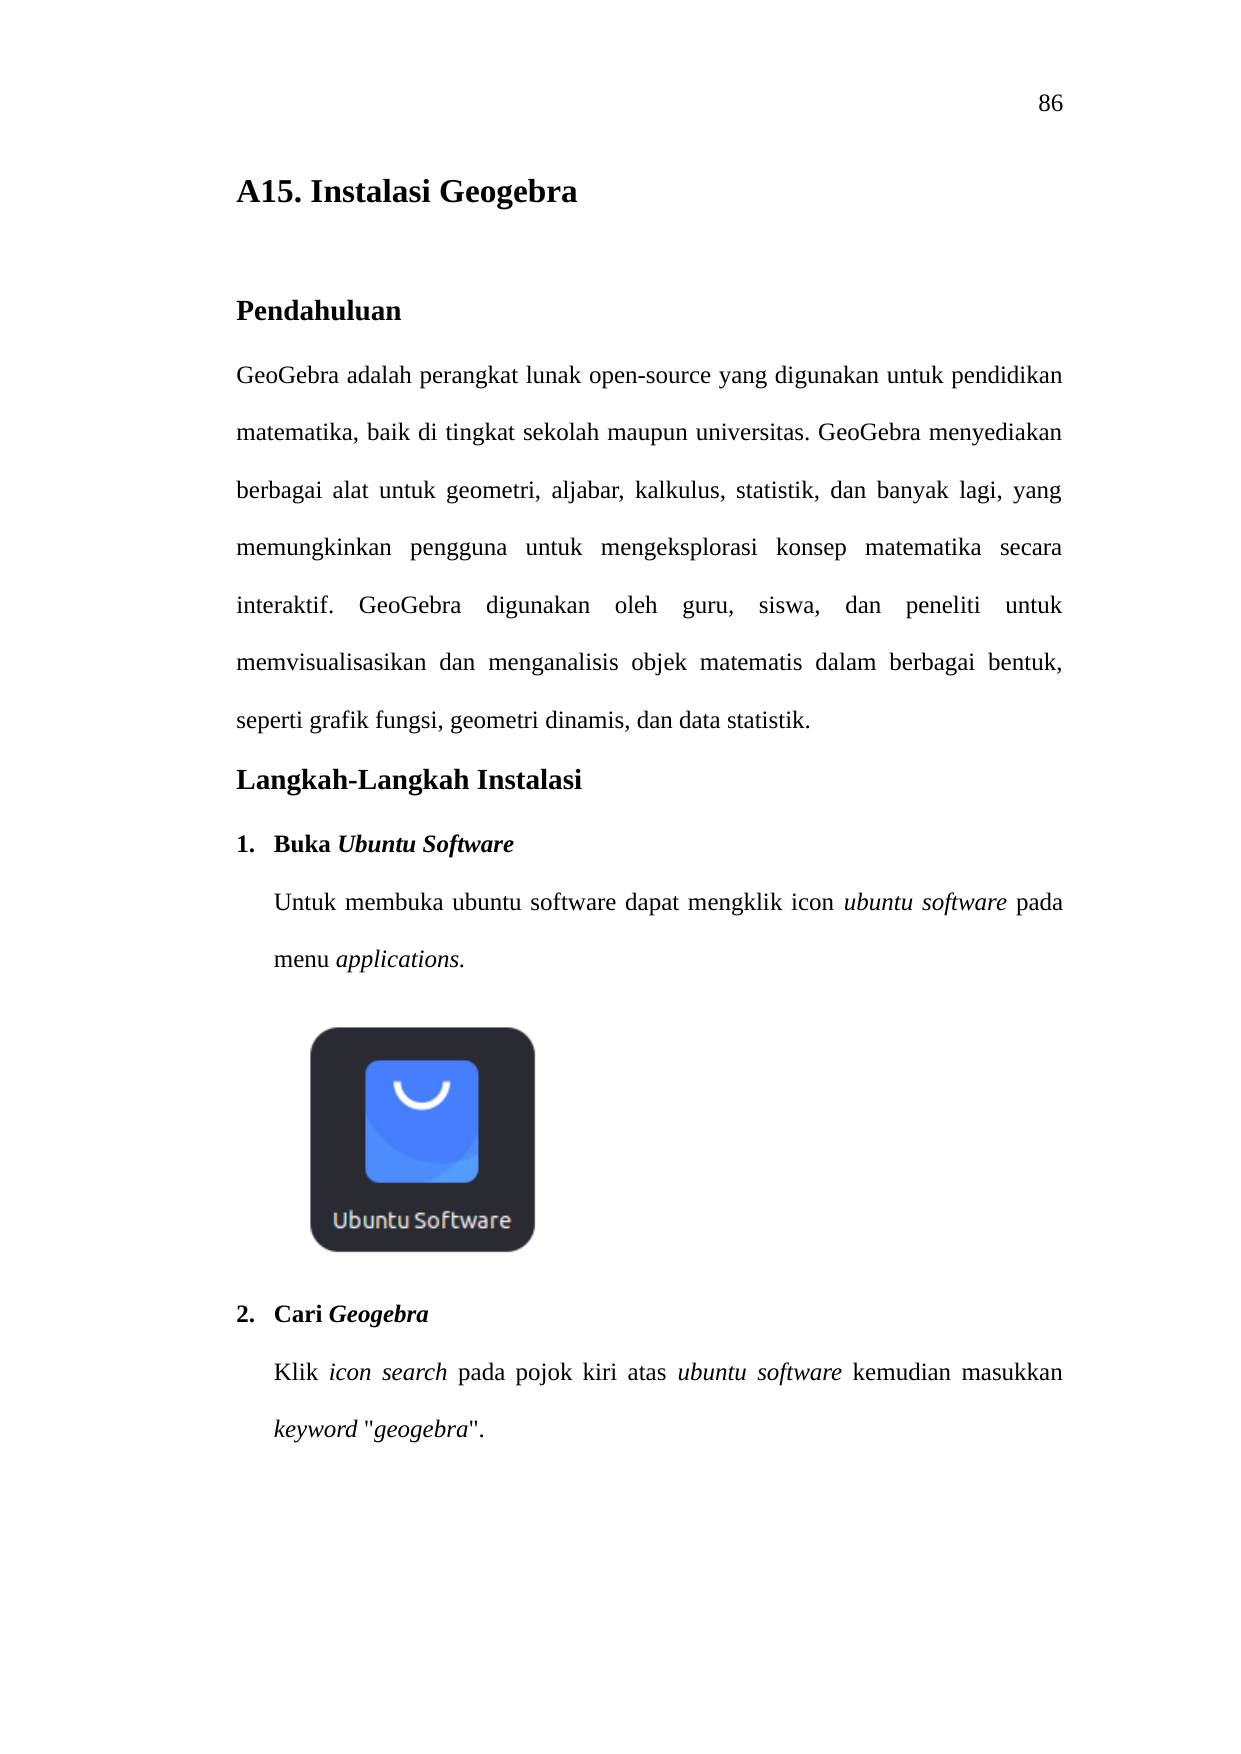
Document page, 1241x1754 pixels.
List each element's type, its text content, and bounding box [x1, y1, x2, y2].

text GeoGebra adalah perangkat lunak open-source yang digunakan untuk pendidikan matematika, baik di tingkat sekolah maupun universitas. GeoGebra menyediakan berbagai alat untuk geometri, aljabar, kalkulus, statistik, dan banyak lagi, yang memungkinkan pengguna untuk mengeksplorasi konsep matematika secara interaktif. GeoGebra digunakan oleh guru, siswa, dan peneliti untuk memvisualisasikan dan menganalisis objek matematis dalam berbagai bentuk, seperti grafik fungsi, geometri dinamis, dan data statistik. [236, 360, 1063, 734]
picture [273, 1002, 576, 1271]
list Klik icon search pada pojok kiri atas ubuntu software kemudian masukkan keyword "geogebra". [236, 1357, 1063, 1443]
text Langkah-Langkah Instalasi [236, 762, 1063, 796]
list Untuk membuka ubuntu software dapat mengklik icon ubuntu software pada menu applications. [236, 887, 1063, 973]
list Buka Ubuntu Software [236, 829, 1063, 858]
text Pendahuluan [236, 293, 1063, 326]
list Cari Geogebra [236, 1299, 1063, 1328]
subtitle A15. Instalasi Geogebra [236, 172, 1063, 210]
